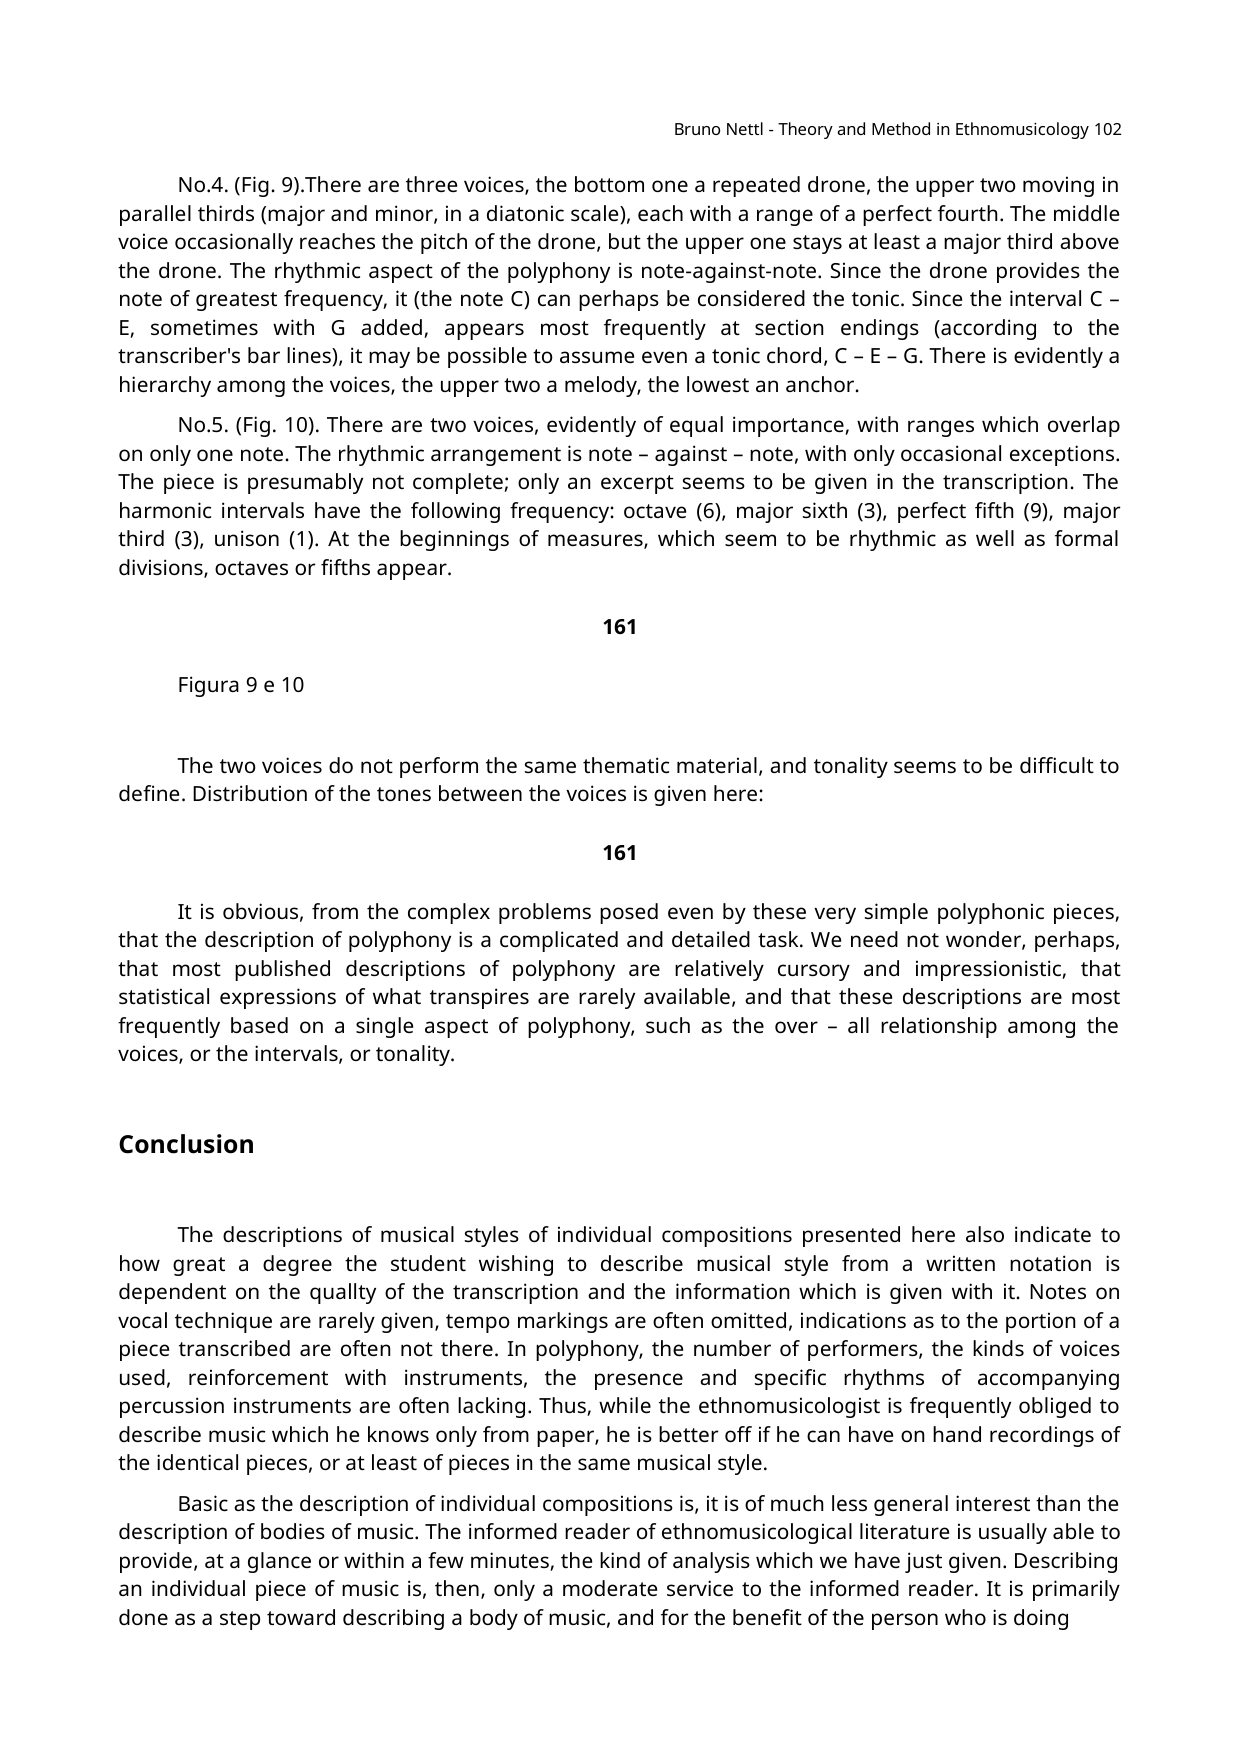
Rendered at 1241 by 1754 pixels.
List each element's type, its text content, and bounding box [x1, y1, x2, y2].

text No.4. (Fig. 9).There are three voices, the bottom one a repeated drone, the upper two moving in parallel thirds (major and minor, in a diatonic scale), each with a range of a perfect fourth. The middle voice occasionally reaches the pitch of the drone, but the upper one stays at least a major third above the drone. The rhythmic aspect of the polyphony is note-against-note. Since the drone provides the note of greatest frequency, it (the note C) can perhaps be considered the tonic. Since the interval C – E, sometimes with G added, appears most frequently at section endings (according to the transcriber's bar lines), it may be possible to assume even a tonic chord, C – E – G. There is evidently a hierarchy among the voices, the upper two a melody, the lowest an anchor. [118, 170, 1122, 398]
text No.5. (Fig. 10). There are two voices, evidently of equal importance, with ranges which overlap on only one note. The rhythmic arrangement is note – against – note, with only occasional exceptions. The piece is presumably not complete; only an excerpt seems to be given in the transcription. The harmonic intervals have the following frequency: octave (6), major sixth (3), perfect fifth (9), major third (3), unison (1). At the beginnings of measures, which seem to be rhythmic as well as formal divisions, octaves or fifths appear. [118, 410, 1122, 581]
text Basic as the description of individual compositions is, it is of much less general interest than the description of bodies of music. The informed reader of ethnomusicological literature is usually able to provide, at a glance or within a few minutes, the kind of analysis which we have just given. Describing an individual piece of music is, then, only a moderate service to the informed reader. It is primarily done as a step toward describing a body of music, and for the benefit of the person who is doing [118, 1489, 1122, 1631]
text Figura 9 e 10 [118, 670, 1122, 699]
text The descriptions of musical styles of individual compositions presented here also indicate to how great a degree the student wishing to describe musical style from a written notation is dependent on the quallty of the transcription and the information which is given with it. Notes on vocal technique are rarely given, tempo markings are often omitted, indications as to the portion of a piece transcribed are often not there. In polyphony, the number of performers, the kinds of voices used, reinforcement with instruments, the presence and specific rhythms of accompanying percussion instruments are often lacking. Thus, while the ethnomusicologist is frequently obliged to describe music which he knows only from paper, he is better off if he can have on hand recordings of the identical pieces, or at least of pieces in the same musical style. [118, 1220, 1122, 1477]
text It is obvious, from the complex problems posed even by these very simple polyphonic pieces, that the description of polyphony is a complicated and detailed task. We need not wonder, perhaps, that most published descriptions of polyphony are relatively cursory and impressionistic, that statistical expressions of what transpires are rarely available, and that these descriptions are most frequently based on a single aspect of polyphony, such as the over – all relationship among the voices, or the intervals, or tonality. [118, 897, 1122, 1068]
subtitle Conclusion [118, 1127, 1122, 1161]
text The two voices do not perform the same thematic material, and tonality seems to be difficult to define. Distribution of the tones between the voices is given here: [118, 751, 1122, 808]
text 161 [118, 612, 1122, 640]
text 161 [118, 838, 1122, 867]
